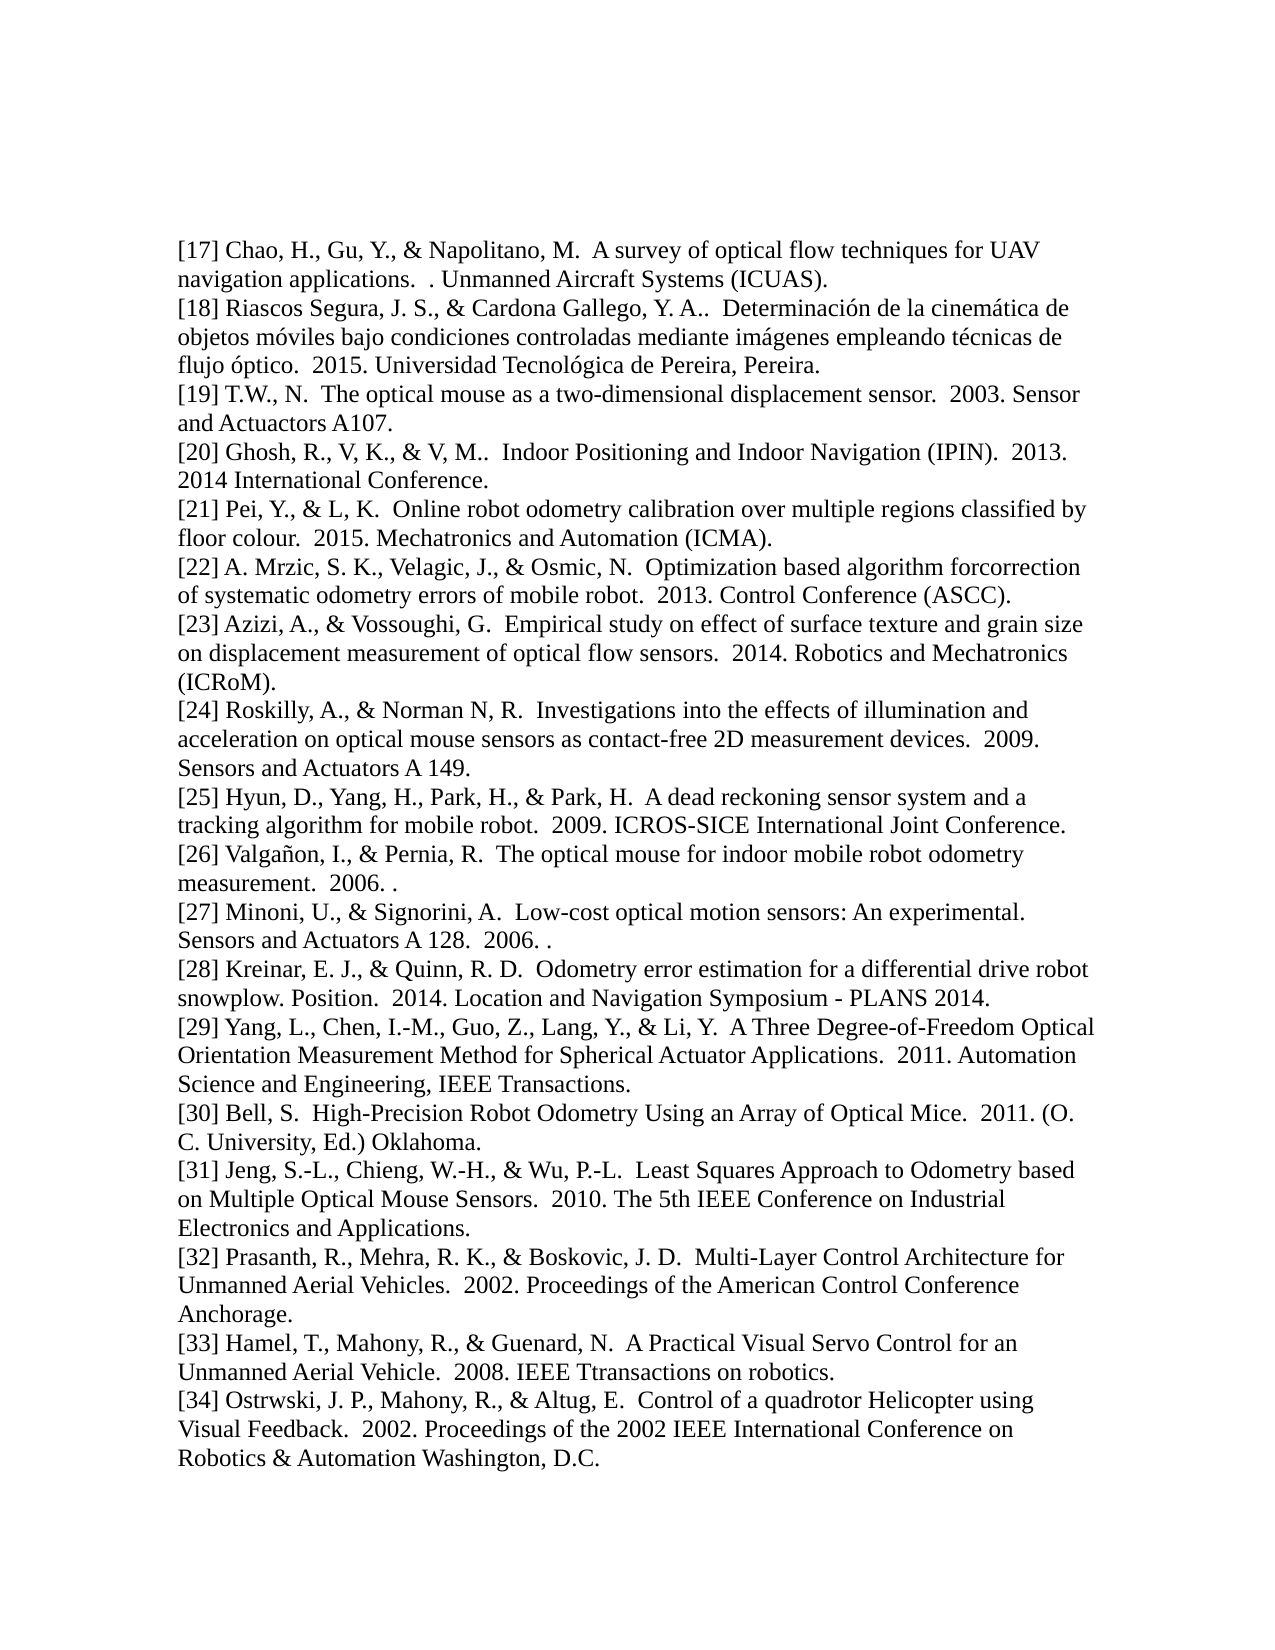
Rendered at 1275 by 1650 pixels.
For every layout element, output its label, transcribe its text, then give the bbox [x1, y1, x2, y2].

text [33] Hamel, T., Mahony, R., & Guenard, N. A Practical Visual Servo Control for an Unmanned Aerial Vehicle. 2008. IEEE Ttransactions on robotics. [177, 1328, 1098, 1385]
text [23] Azizi, A., & Vossoughi, G. Empirical study on effect of surface texture and grain size on displacement measurement of optical flow sensors. 2014. Robotics and Mechatronics (ICRoM). [177, 609, 1098, 695]
text [30] Bell, S. High-Precision Robot Odometry Using an Array of Optical Mice. 2011. (O. C. University, Ed.) Oklahoma. [177, 1098, 1098, 1155]
text [21] Pei, Y., & L, K. Online robot odometry calibration over multiple regions classified by floor colour. 2015. Mechatronics and Automation (ICMA). [177, 494, 1098, 552]
text [31] Jeng, S.-L., Chieng, W.-H., & Wu, P.-L. Least Squares Approach to Odometry based on Multiple Optical Mouse Sensors. 2010. The 5th IEEE Conference on Industrial Electronics and Applications. [177, 1155, 1098, 1242]
text [27] Minoni, U., & Signorini, A. Low-cost optical motion sensors: An experimental. Sensors and Actuators A 128. 2006. . [177, 897, 1098, 954]
text [24] Roskilly, A., & Norman N, R. Investigations into the effects of illumination and acceleration on optical mouse sensors as contact-free 2D measurement devices. 2009. Sensors and Actuators A 149. [177, 695, 1098, 782]
text [18] Riascos Segura, J. S., & Cardona Gallego, Y. A.. Determinación de la cinemática de objetos móviles bajo condiciones controladas mediante imágenes empleando técnicas de flujo óptico. 2015. Universidad Tecnológica de Pereira, Pereira. [177, 293, 1098, 379]
text [26] Valgañon, I., & Pernia, R. The optical mouse for indoor mobile robot odometry measurement. 2006. . [177, 839, 1098, 897]
text [29] Yang, L., Chen, I.-M., Guo, Z., Lang, Y., & Li, Y. A Three Degree-of-Freedom Optical Orientation Measurement Method for Spherical Actuator Applications. 2011. Automation Science and Engineering, IEEE Transactions. [177, 1012, 1098, 1098]
text [19] T.W., N. The optical mouse as a two-dimensional displacement sensor. 2003. Sensor and Actuactors A107. [177, 379, 1098, 437]
text [20] Ghosh, R., V, K., & V, M.. Indoor Positioning and Indoor Navigation (IPIN). 2013. 2014 International Conference. [177, 437, 1098, 494]
text [28] Kreinar, E. J., & Quinn, R. D. Odometry error estimation for a differential drive robot snowplow. Position. 2014. Location and Navigation Symposium - PLANS 2014. [177, 954, 1098, 1012]
text [34] Ostrwski, J. P., Mahony, R., & Altug, E. Control of a quadrotor Helicopter using Visual Feedback. 2002. Proceedings of the 2002 IEEE International Conference on Robotics & Automation Washington, D.C. [177, 1385, 1098, 1472]
text [22] A. Mrzic, S. K., Velagic, J., & Osmic, N. Optimization based algorithm forcorrection of systematic odometry errors of mobile robot. 2013. Control Conference (ASCC). [177, 552, 1098, 609]
text [17] Chao, H., Gu, Y., & Napolitano, M. A survey of optical flow techniques for UAV navigation applications. . Unmanned Aircraft Systems (ICUAS). [177, 235, 1098, 293]
text [25] Hyun, D., Yang, H., Park, H., & Park, H. A dead reckoning sensor system and a tracking algorithm for mobile robot. 2009. ICROS-SICE International Joint Conference. [177, 782, 1098, 839]
text [32] Prasanth, R., Mehra, R. K., & Boskovic, J. D. Multi-Layer Control Architecture for Unmanned Aerial Vehicles. 2002. Proceedings of the American Control Conference Anchorage. [177, 1242, 1098, 1328]
